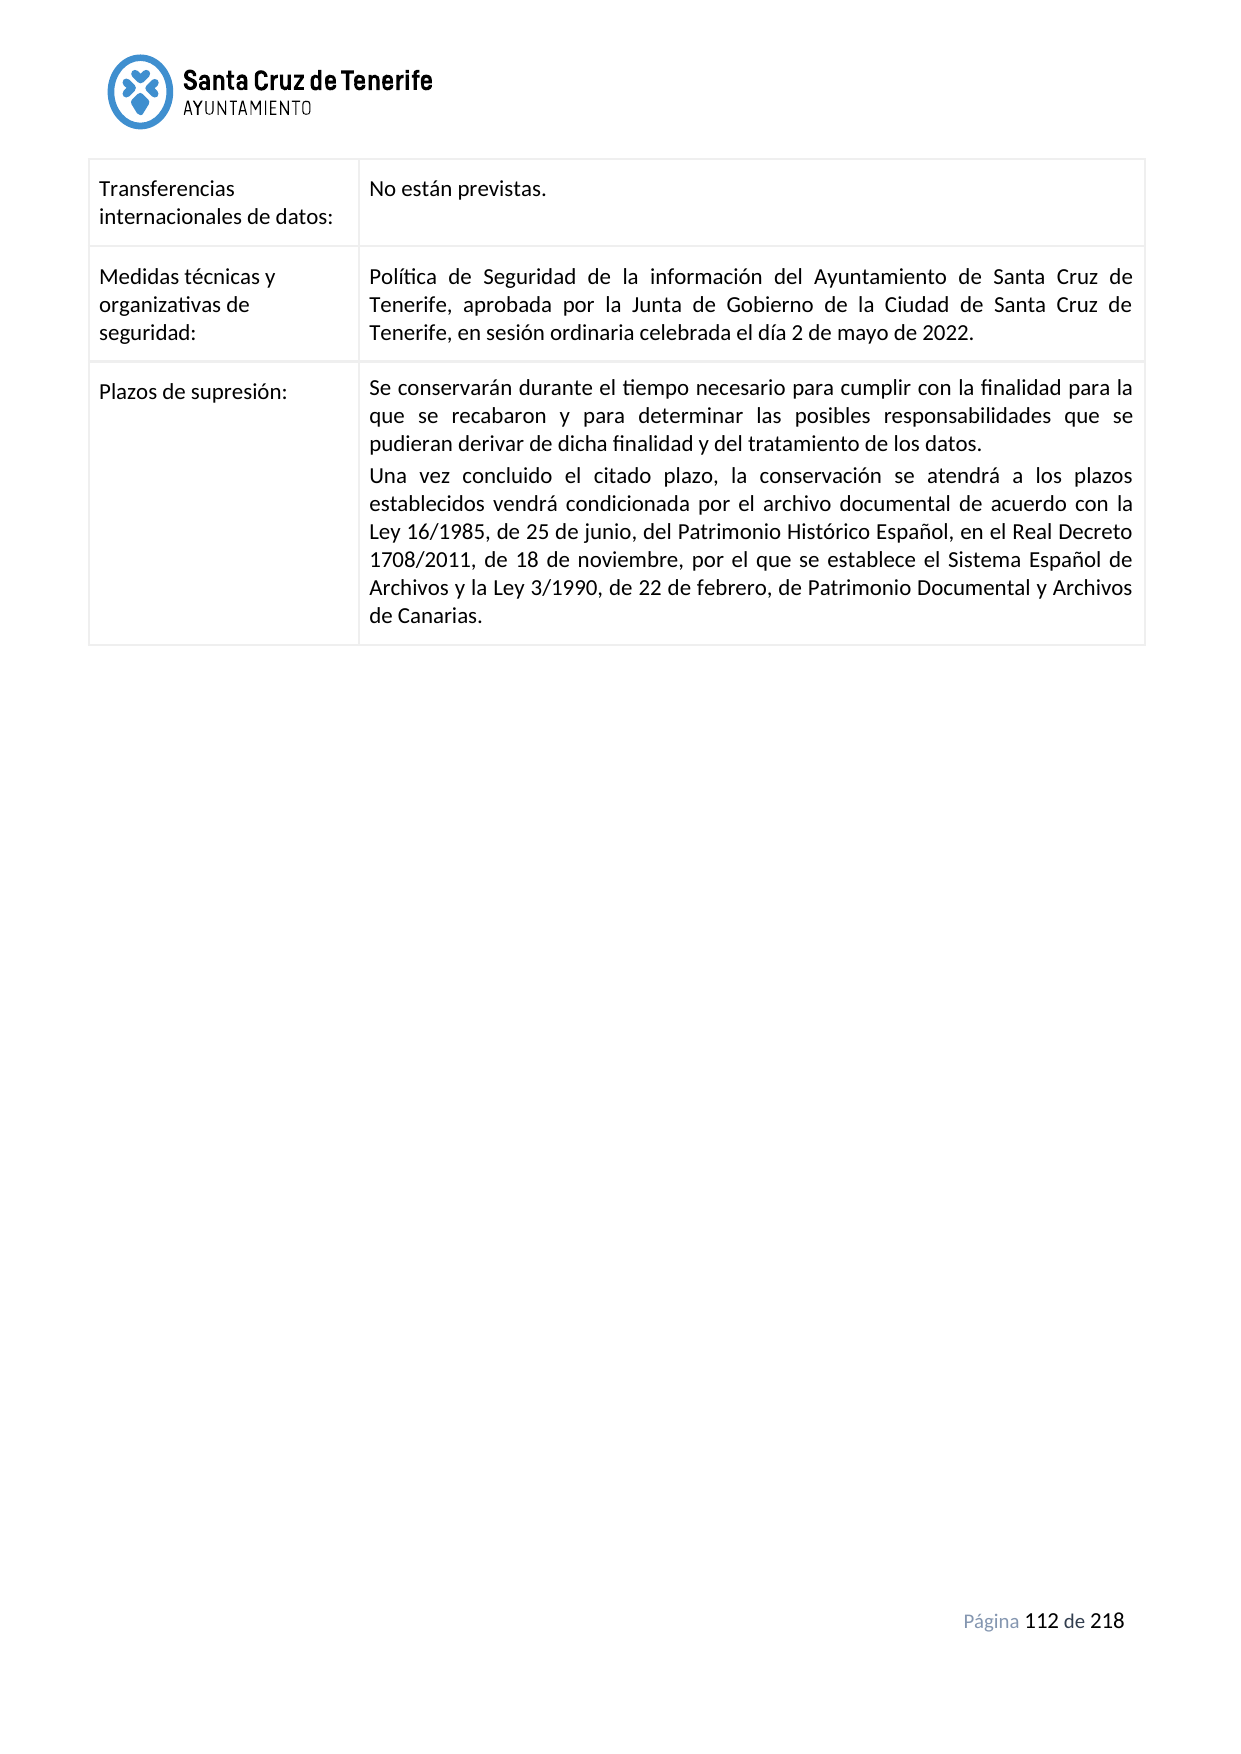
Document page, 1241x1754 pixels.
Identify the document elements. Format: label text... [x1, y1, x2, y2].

table_cell Plazos de supresión: [90, 363, 358, 644]
table_cell Transferencias internacionales de datos: [90, 160, 358, 245]
table_cell No están previstas. [360, 160, 1144, 245]
table_cell Medidas técnicas y organizativas de seguridad: [90, 247, 358, 360]
table_cell Política de Seguridad de la información del Ayuntamiento de Santa Cruz de Tenerife, aprobada por la Junta de Gobierno de la Ciudad de Santa Cruz de Tenerife, en sesión ordinaria celebrada el día 2 de mayo de 2022. [360, 247, 1144, 360]
table_cell Se conservarán durante el tiempo necesario para cumplir con la finalidad para la que se recabaron y para determinar las posibles responsabilidades que se pudieran derivar de dicha finalidad y del tratamiento de los datos. Una vez concluido el citado plazo, la conservación se atendrá a los plazos establecidos vendrá condicionada por el archivo documental de acuerdo con la Ley 16/1985, de 25 de junio, del Patrimonio Histórico Español, en el Real Decreto 1708/2011, de 18 de noviembre, por el que se establece el Sistema Español de Archivos y la Ley 3/1990, de 22 de febrero, de Patrimonio Documental y Archivos de Canarias. [360, 363, 1144, 644]
